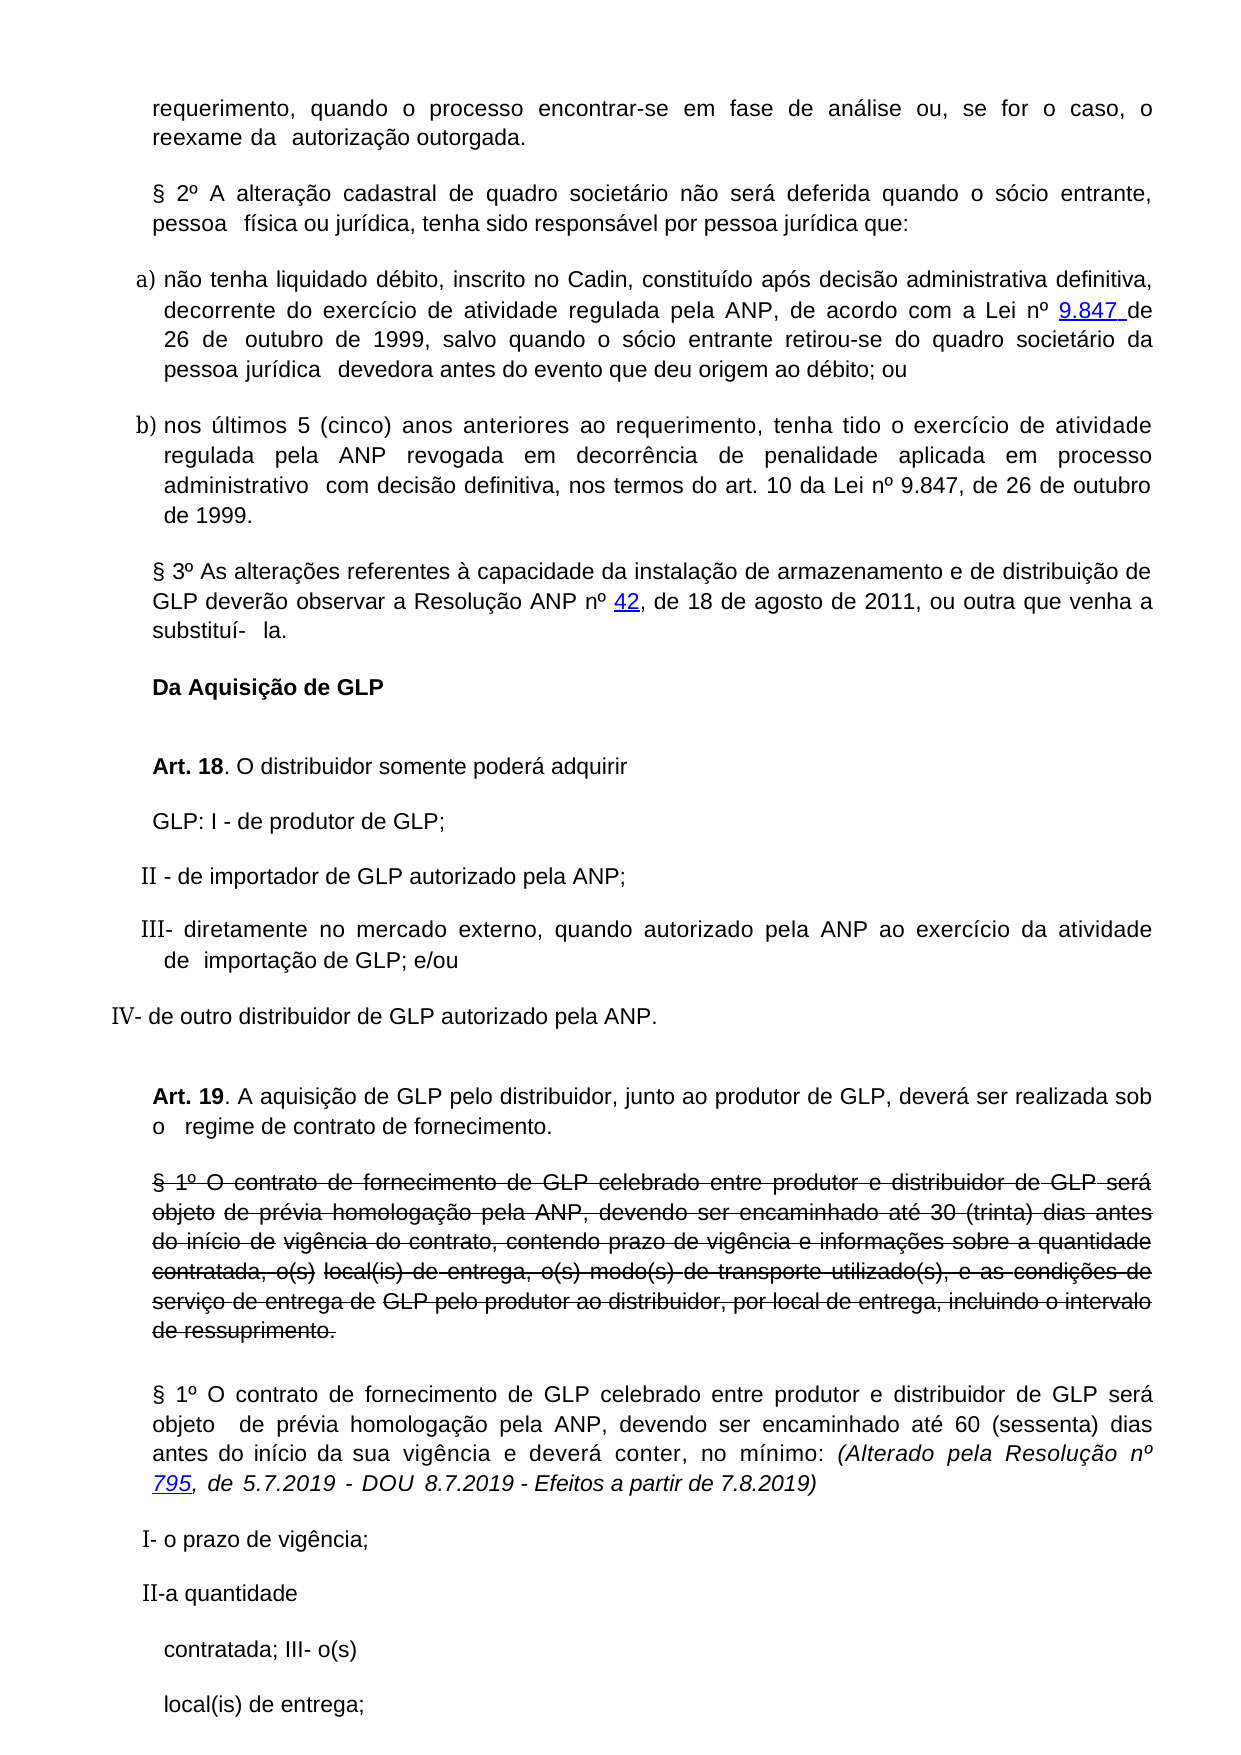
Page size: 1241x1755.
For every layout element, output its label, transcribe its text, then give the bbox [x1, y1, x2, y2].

text requerimento, quando o processo encontrar-se em fase de análise ou, se for o caso, o reexame da autorização outorgada. [152, 94, 1152, 151]
text Art. 19. A aquisição de GLP pelo distribuidor, junto ao produtor de GLP, deverá ser realizada sob o regime de contrato de fornecimento. [152, 1083, 1152, 1139]
text § 3º As alterações referentes à capacidade da instalação de armazenamento e de distribuição de GLP deverão observar a Resolução ANP nº 42, de 18 de agosto de 2011, ou outra que venha a substituí- la. [152, 558, 1152, 644]
subtitle Da Aquisição de GLP [152, 674, 1163, 700]
text § 1º O contrato de fornecimento de GLP celebrado entre produtor e distribuidor de GLP será objeto de prévia homologação pela ANP, devendo ser encaminhado até 60 (sessenta) dias antes do início da sua vigência e deverá conter, no mínimo: (Alterado pela Resolução nº 795, de 5.7.2019 - DOU 8.7.2019 - Efeitos a partir de 7.8.2019) [152, 1381, 1153, 1496]
list nos últimos 5 (cinco) anos anteriores ao requerimento, tenha tido o exercício de atividade regulada pela ANP revogada em decorrência de penalidade aplicada em processo administrativo com decisão definitiva, nos termos do art. 10 da Lei nº 9.847, de 26 de outubro de 1999. [152, 412, 1153, 528]
text § 2º A alteração cadastral de quadro societário não será deferida quando o sócio entrante, pessoa física ou jurídica, tenha sido responsável por pessoa jurídica que: [152, 180, 1152, 236]
text Art. 18. O distribuidor somente poderá adquirir GLP: I - de produtor de GLP; [152, 753, 658, 834]
text § 1º O contrato de fornecimento de GLP celebrado entre produtor e distribuidor de GLP será objeto de prévia homologação pela ANP, devendo ser encaminhado até 30 (trinta) dias antes do início de vigência do contrato, contendo prazo de vigência e informações sobre a quantidade contratada, o(s) local(is) de entrega, o(s) modo(s) de transporte utilizado(s), e as condições de serviço de entrega de GLP pelo produtor ao distribuidor, por local de entrega, incluindo o intervalo de ressuprimento. [152, 1169, 1152, 1344]
list - de importador de GLP autorizado pela ANP; [152, 863, 1163, 890]
list não tenha liquidado débito, inscrito no Cadin, constituído após decisão administrativa definitiva, decorrente do exercício de atividade regulada pela ANP, de acordo com a Lei nº 9.847 de 26 de outubro de 1999, salvo quando o sócio entrante retirou-se do quadro societário da pessoa jurídica devedora antes do evento que deu origem ao débito; ou [152, 266, 1153, 382]
list - de outro distribuidor de GLP autorizado pela ANP. [122, 1003, 1163, 1030]
list - diretamente no mercado externo, quando autorizado pela ANP ao exercício da atividade de importação de GLP; e/ou [152, 916, 1152, 973]
list o prazo de vigência; [152, 1526, 1163, 1553]
list a quantidade contratada; III- o(s) local(is) de entrega; [152, 1580, 383, 1717]
